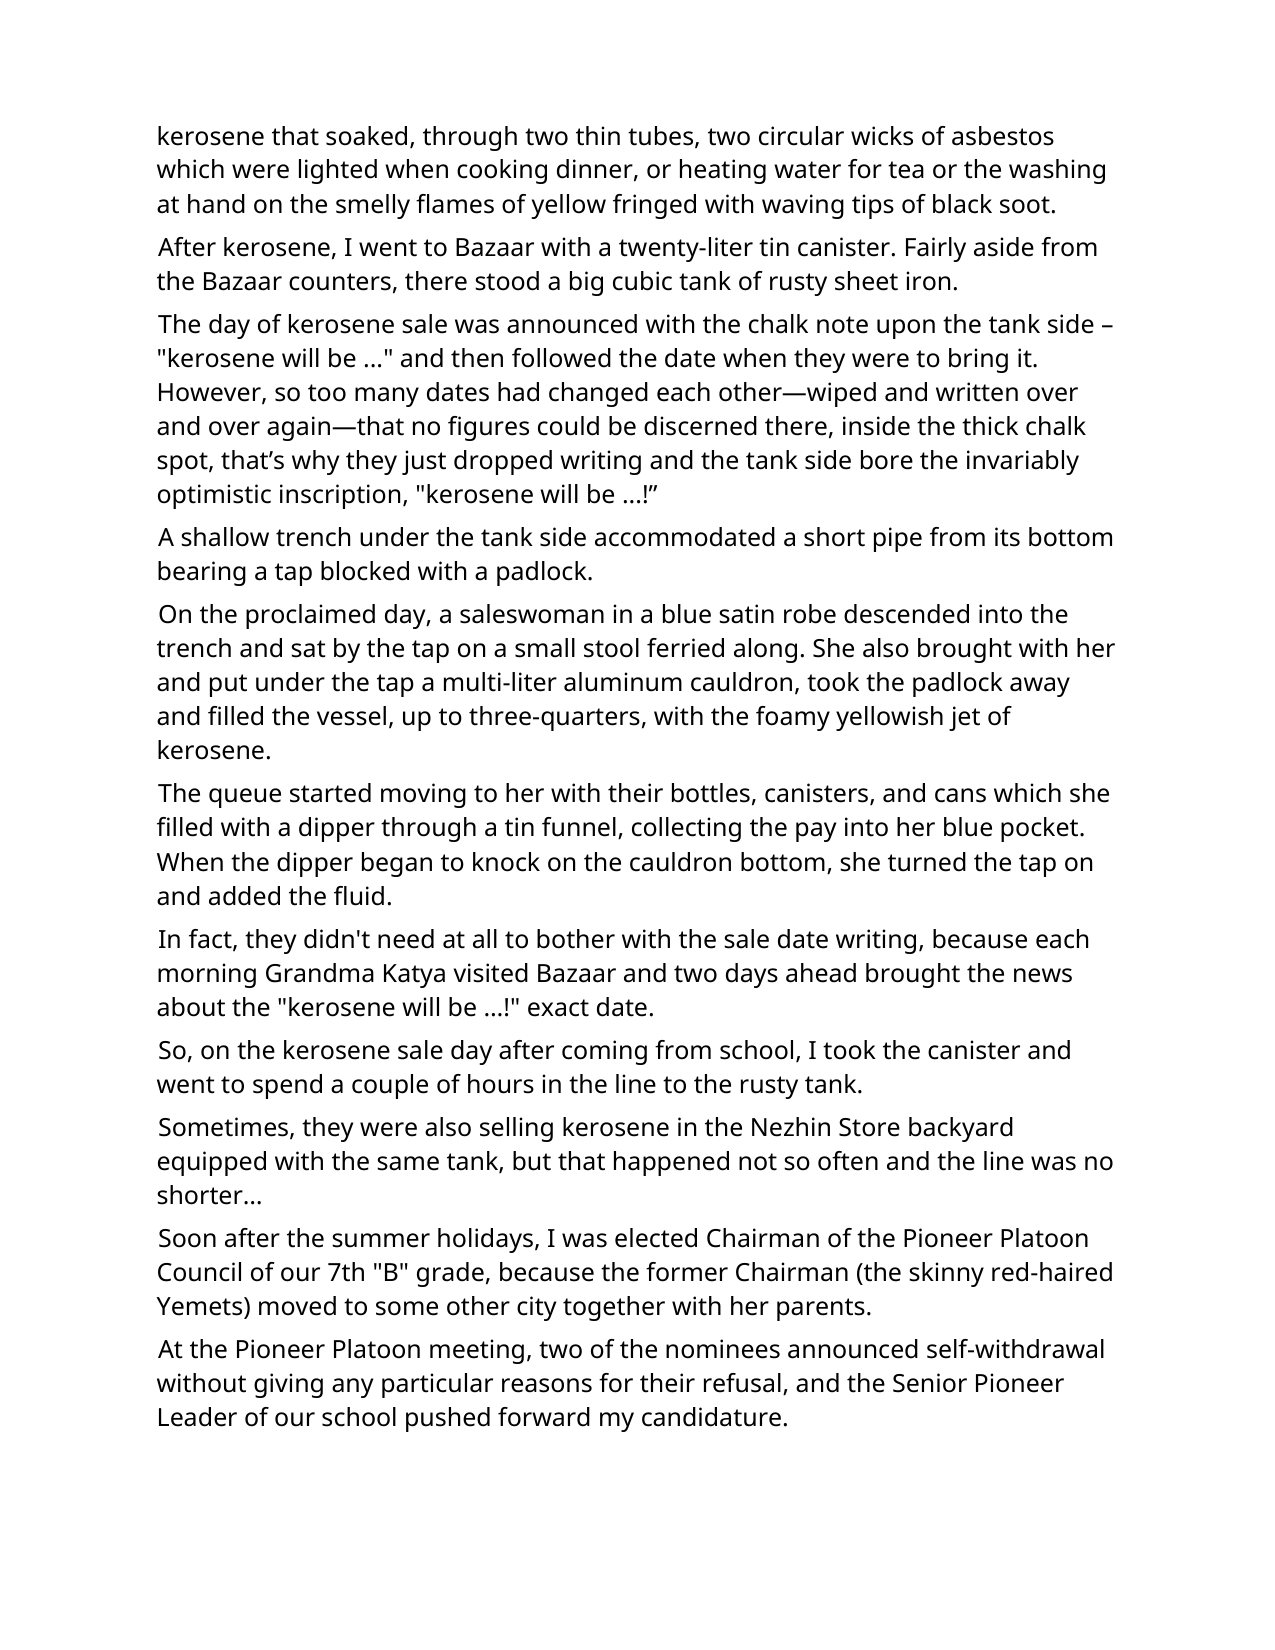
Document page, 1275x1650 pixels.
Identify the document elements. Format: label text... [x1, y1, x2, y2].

text Sometimes, they were also selling kerosene in the Nezhin Store backyard equipped with the same tank, but that happened not so often and the line was no shorter… [156, 1109, 1118, 1212]
text kerosene that soaked, through two thin tubes, two circular wicks of asbestos which were lighted when cooking dinner, or heating water for tea or the washing at hand on the smelly flames of yellow fringed with waving tips of black soot. [156, 118, 1118, 220]
text In fact, they didn't need at all to bother with the sale date writing, because each morning Grandma Katya visited Bazaar and two days ahead brought the news about the "kerosene will be …!" exact date. [156, 921, 1118, 1023]
text Soon after the summer holidays, I was elected Chairman of the Pioneer Platoon Council of our 7th "B" grade, because the former Chairman (the skinny red-haired Yemets) moved to some other city together with her parents. [156, 1221, 1118, 1323]
text So, on the kerosene sale day after coming from school, I took the canister and went to spend a couple of hours in the line to the rusty tank. [156, 1032, 1118, 1101]
text At the Pioneer Platoon meeting, two of the nominees announced self-withdrawal without giving any particular reasons for their refusal, and the Senior Pioneer Leader of our school pushed forward my candidature. [156, 1332, 1118, 1434]
text The queue started moving to her with their bottles, canisters, and cans which she filled with a dipper through a tin funnel, collecting the pay into her blue pocket. When the dipper began to knock on the cauldron bottom, she turned the tap on and added the fluid. [156, 776, 1118, 912]
text After kerosene, I went to Bazaar with a twenty-liter tin canister. Fairly aside from the Bazaar counters, there stood a big cubic tank of rusty sheet iron. [156, 229, 1118, 297]
text The day of kerosene sale was announced with the chalk note upon the tank side – "kerosene will be ..." and then followed the date when they were to bring it. However, so too many dates had changed each other—wiped and written over and over again—that no figures could be discerned there, inside the thick chalk spot, that’s why they just dropped writing and the tank side bore the invariably optimistic inscription, "kerosene will be ...!” [156, 306, 1118, 511]
text A shallow trench under the tank side accommodated a short pipe from its bottom bearing a tap blocked with a padlock. [156, 520, 1118, 588]
text On the proclaimed day, a saleswoman in a blue satin robe descended into the trench and sat by the tap on a small stool ferried along. She also brought with her and put under the tap a multi-liter aluminum cauldron, took the padlock away and filled the vessel, up to three-quarters, with the foamy yellowish jet of kerosene. [156, 597, 1118, 767]
